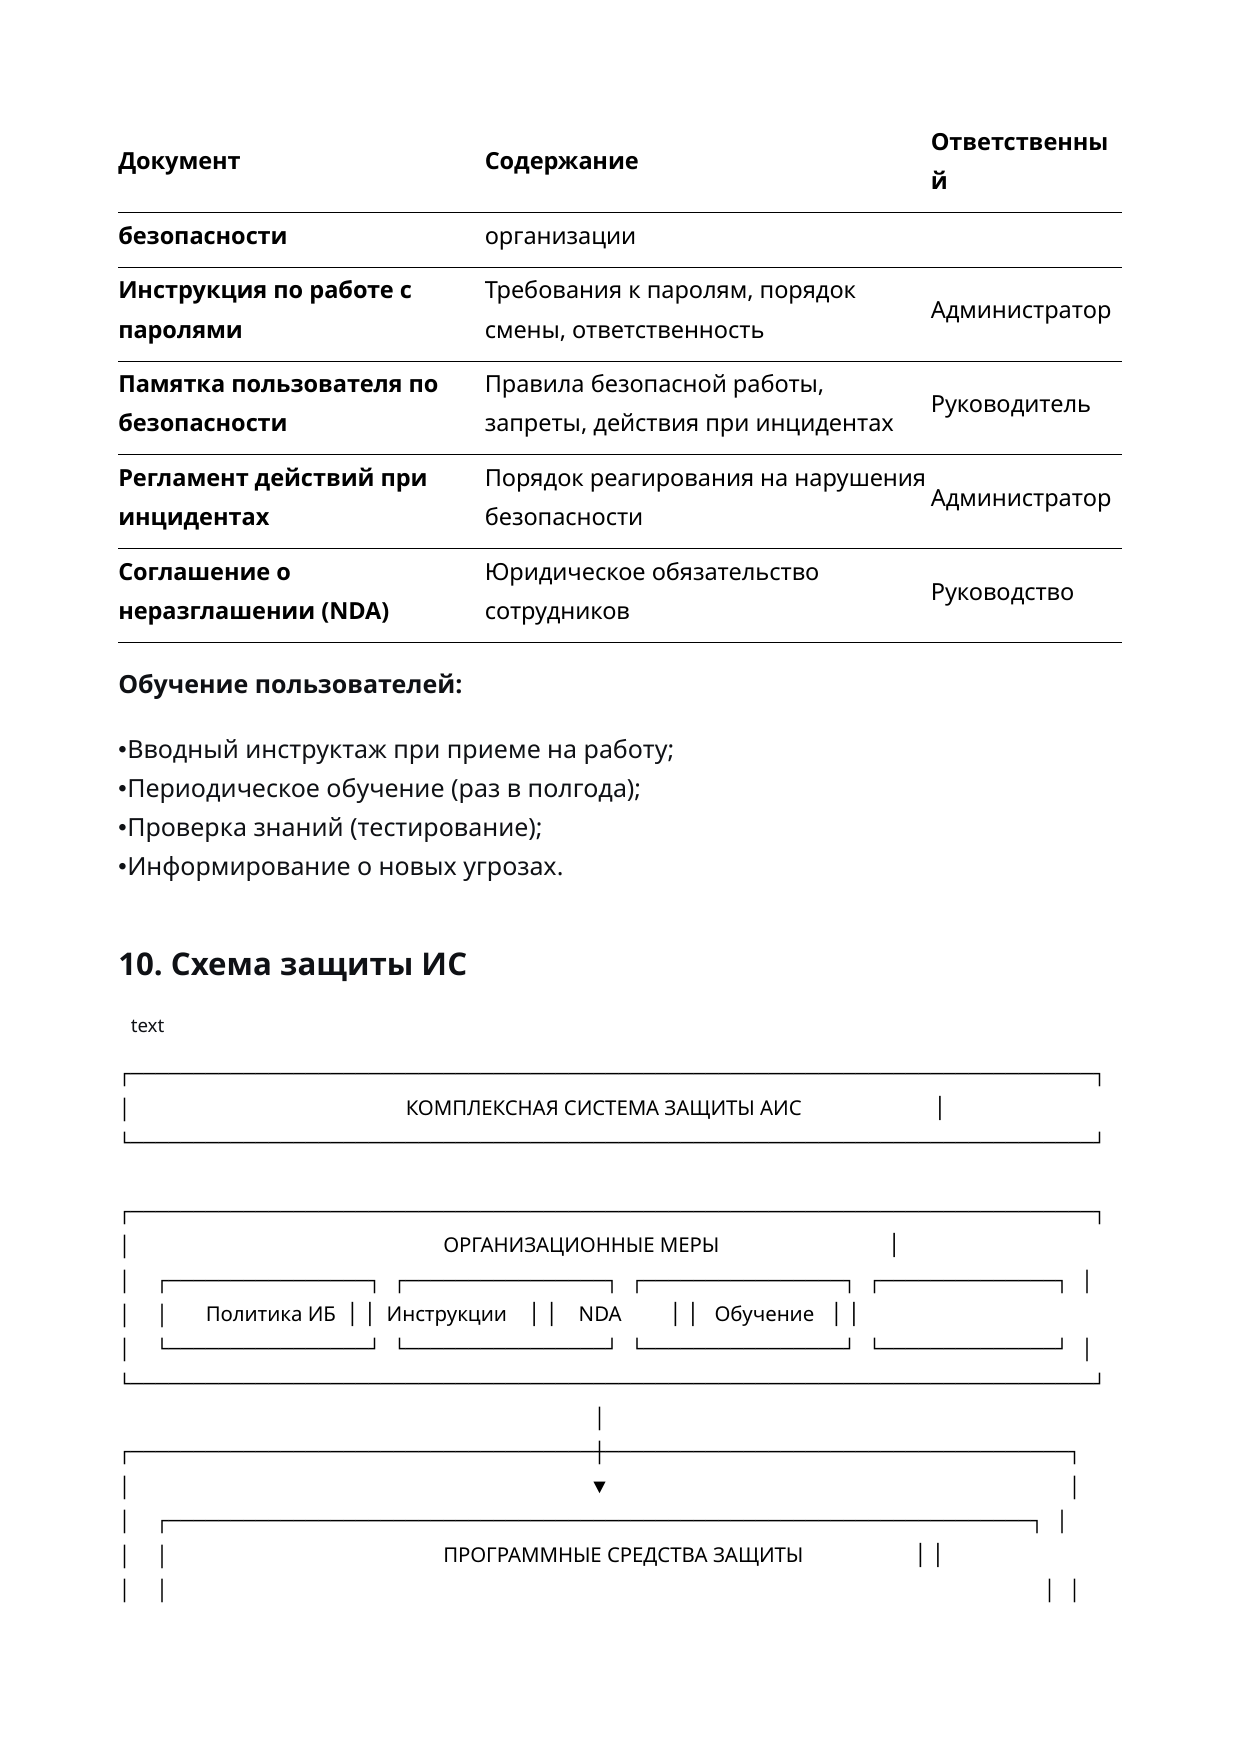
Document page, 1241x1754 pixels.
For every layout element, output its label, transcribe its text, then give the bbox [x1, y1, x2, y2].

table_cell Правила безопасной работы, запреты, действия при инцидентах [485, 362, 931, 454]
table_cell безопасности [118, 213, 484, 267]
table_cell Администратор [931, 455, 1122, 548]
text │ ┌─────────────────────────────────────────────────────────────────────┐ │ [118, 1499, 1122, 1534]
table_cell Юридическое обязательство сотрудников [485, 549, 931, 642]
text ┌─────────────────────────────────────────────────────────────────────────────┐ [118, 1053, 1122, 1087]
list Проверка знаний (тестирование); [118, 810, 1122, 844]
text │ │ ПРОГРАММНЫЕ СРЕДСТВА ЗАЩИТЫ │ │ [118, 1534, 1122, 1568]
text text [131, 1010, 1122, 1038]
list Вводный инструктаж при приеме на работу; [118, 731, 1122, 765]
table_cell Памятка пользователя по безопасности [118, 362, 484, 454]
table_cell Порядок реагирования на нарушения безопасности [485, 455, 931, 548]
text │ ┌────────────────┐ ┌────────────────┐ ┌────────────────┐ ┌──────────────┐ │ [118, 1259, 1122, 1293]
text └─────────────────────────────────────────────────────────────────────────────┘ [118, 1362, 1122, 1396]
text ┌─────────────────────────────────────────────────────────────────────────────┐ [118, 1190, 1122, 1224]
text Обучение пользователей: [118, 667, 1122, 701]
text │ ▼ │ [118, 1465, 1122, 1499]
table_cell [931, 213, 1122, 267]
list Периодическое обучение (раз в полгода); [118, 771, 1122, 804]
table_cell Руководство [931, 549, 1122, 642]
text ┌─────────────────────────────────────┼─────────────────────────────────────┐ [118, 1431, 1122, 1465]
table_cell Соглашение о неразглашении (NDA) [118, 549, 484, 642]
subtitle 10. Схема защиты ИС [118, 938, 1122, 985]
text │ КОМПЛЕКСНАЯ СИСТЕМА ЗАЩИТЫ АИС │ [118, 1087, 1122, 1121]
table_cell Администратор [931, 268, 1122, 361]
table_cell Требования к паролям, порядок смены, ответственность [485, 268, 931, 361]
text │ ОРГАНИЗАЦИОННЫЕ МЕРЫ │ [118, 1224, 1122, 1259]
text │ │ │ │ [118, 1568, 1122, 1603]
table_cell организации [485, 213, 931, 267]
table_cell Инструкция по работе с паролями [118, 268, 484, 361]
text │ [118, 1396, 1122, 1431]
text └─────────────────────────────────────────────────────────────────────────────┘ [118, 1121, 1122, 1156]
text │ └────────────────┘ └────────────────┘ └────────────────┘ └──────────────┘ │ [118, 1328, 1122, 1362]
text │ │ Политика ИБ │ │ Инструкции │ │ NDA │ │ Обучение │ │ [118, 1293, 1122, 1328]
list Информирование о новых угрозах. [118, 849, 1122, 883]
table_cell Регламент действий при инцидентах [118, 455, 484, 548]
table_header Документ [118, 118, 484, 212]
table_header Ответственный [931, 118, 1122, 212]
table_cell Руководитель [931, 362, 1122, 454]
table_header Содержание [485, 118, 931, 212]
